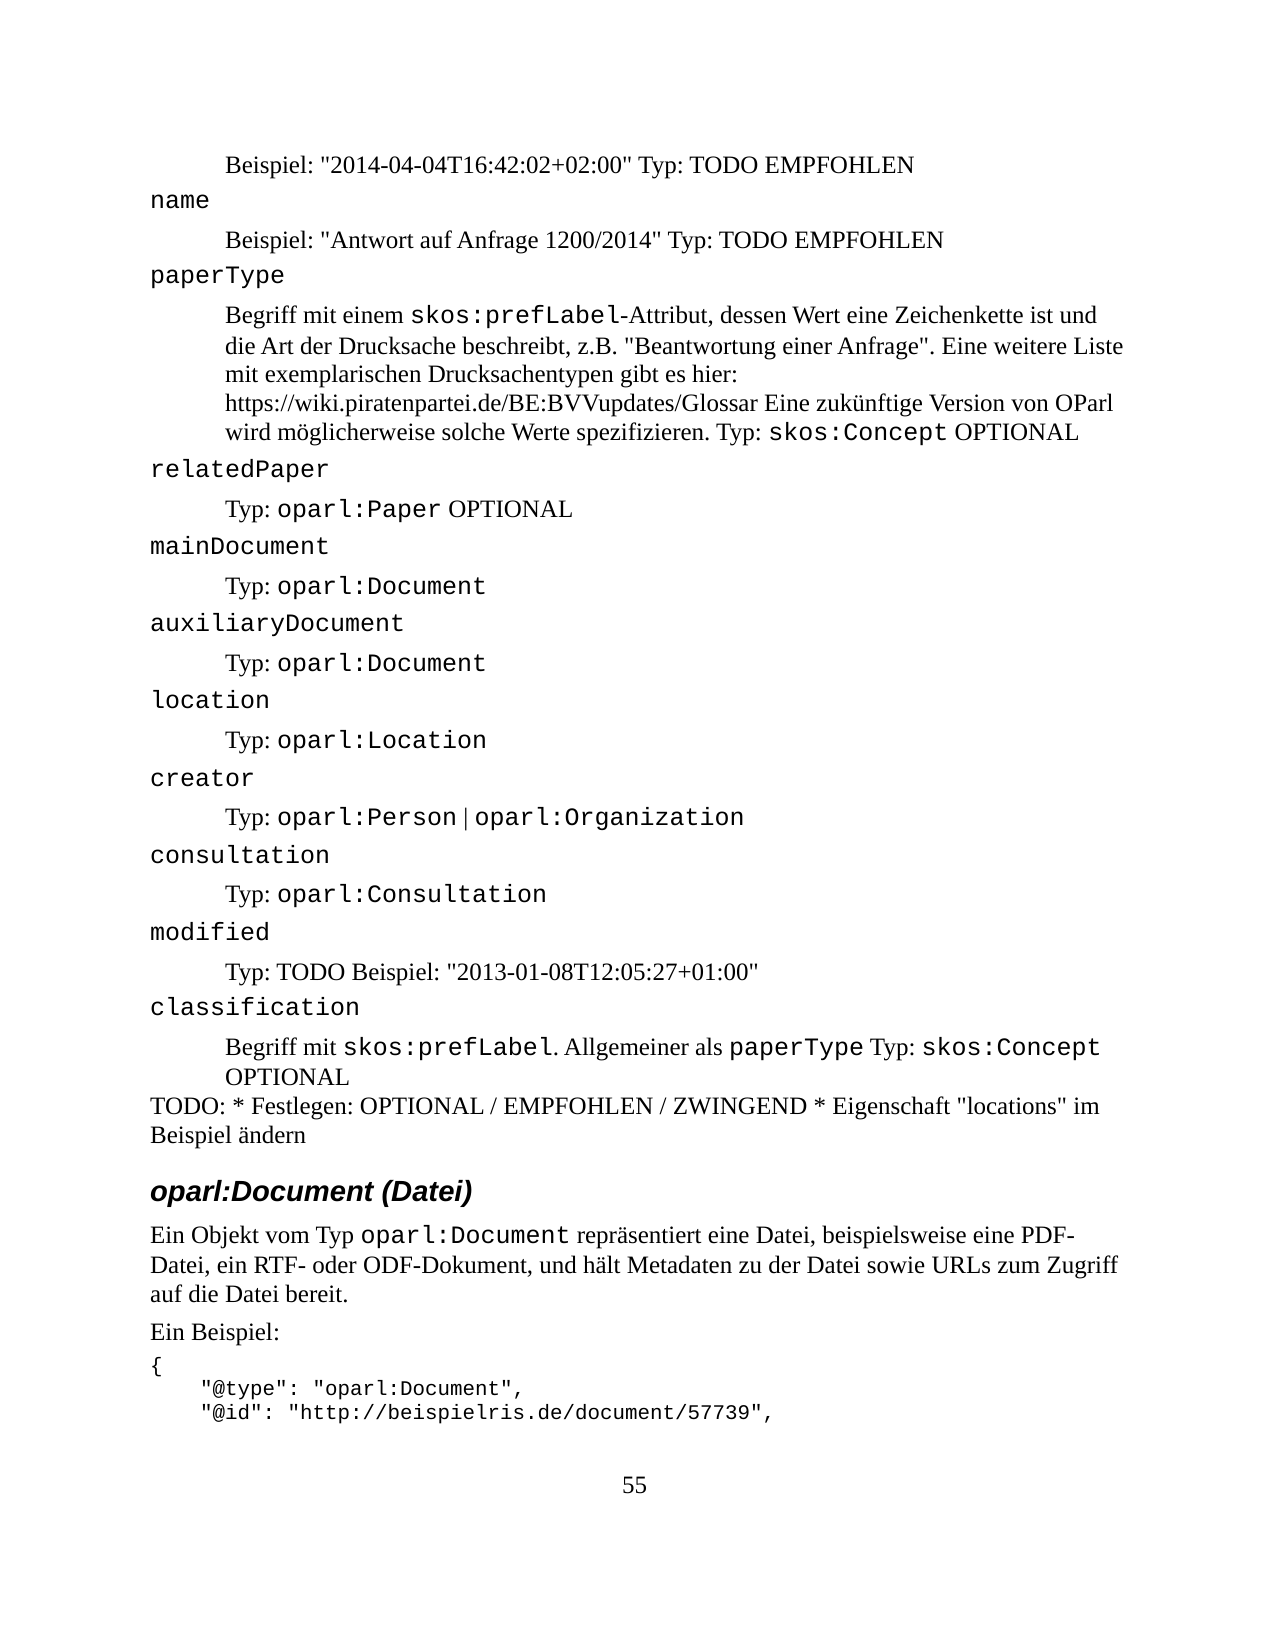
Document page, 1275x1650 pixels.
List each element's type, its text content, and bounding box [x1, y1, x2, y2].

text { [150, 1355, 1125, 1378]
text Ein Objekt vom Typ oparl:Document repräsentiert eine Datei, beispielsweise eine PDF-Datei, ein RTF- oder ODF-Dokument, und hält Metadaten zu der Datei sowie URLs zum Zugriff auf die Datei bereit. [150, 1220, 1125, 1308]
text "@type": "oparl:Document", [150, 1378, 1125, 1402]
text relatedPaper [150, 457, 1125, 485]
text Typ: TODO Beispiel: "2013-01-08T12:05:27+01:00" [225, 957, 1125, 985]
text Typ: oparl:Person | oparl:Organization [225, 802, 1125, 833]
text auxiliaryDocument [150, 611, 1125, 639]
text creator [150, 765, 1125, 793]
text Typ: oparl:Document [225, 648, 1125, 679]
text Begriff mit einem skos:prefLabel-Attribut, dessen Wert eine Zeichenkette ist und die Art der Drucksache beschreibt, z.B. "Beantwortung einer Anfrage". Eine weitere Liste mit exemplarischen Drucksachentypen gibt es hier: https://wiki.piratenpartei.de/BE:BVVupdates/Glossar Eine zukünftige Version von OParl wird möglicherweise solche Werte spezifizieren. Typ: skos:Concept OPTIONAL [225, 300, 1125, 448]
text modified [150, 919, 1125, 948]
text Begriff mit skos:prefLabel. Allgemeiner als paperType Typ: skos:Concept OPTIONAL [225, 1032, 1125, 1091]
text TODO: * Festlegen: OPTIONAL / EMPFOHLEN / ZWINGEND * Eigenschaft "locations" im Beispiel ändern [150, 1091, 1125, 1149]
text classification [150, 994, 1125, 1023]
text location [150, 688, 1125, 716]
text Ein Beispiel: [150, 1317, 1125, 1346]
text paperType [150, 263, 1125, 291]
subtitle oparl:Document (Datei) [150, 1174, 1125, 1207]
text name [150, 188, 1125, 216]
text "@id": "http://beispielris.de/document/57739", [150, 1402, 1125, 1426]
text Typ: oparl:Location [225, 725, 1125, 756]
text consultation [150, 842, 1125, 871]
text Typ: oparl:Paper OPTIONAL [225, 494, 1125, 525]
text Typ: oparl:Document [225, 571, 1125, 602]
text mainDocument [150, 534, 1125, 562]
text Typ: oparl:Consultation [225, 879, 1125, 910]
text Beispiel: "2014-04-04T16:42:02+02:00" Typ: TODO EMPFOHLEN [225, 150, 1125, 179]
text Beispiel: "Antwort auf Anfrage 1200/2014" Typ: TODO EMPFOHLEN [225, 225, 1125, 254]
